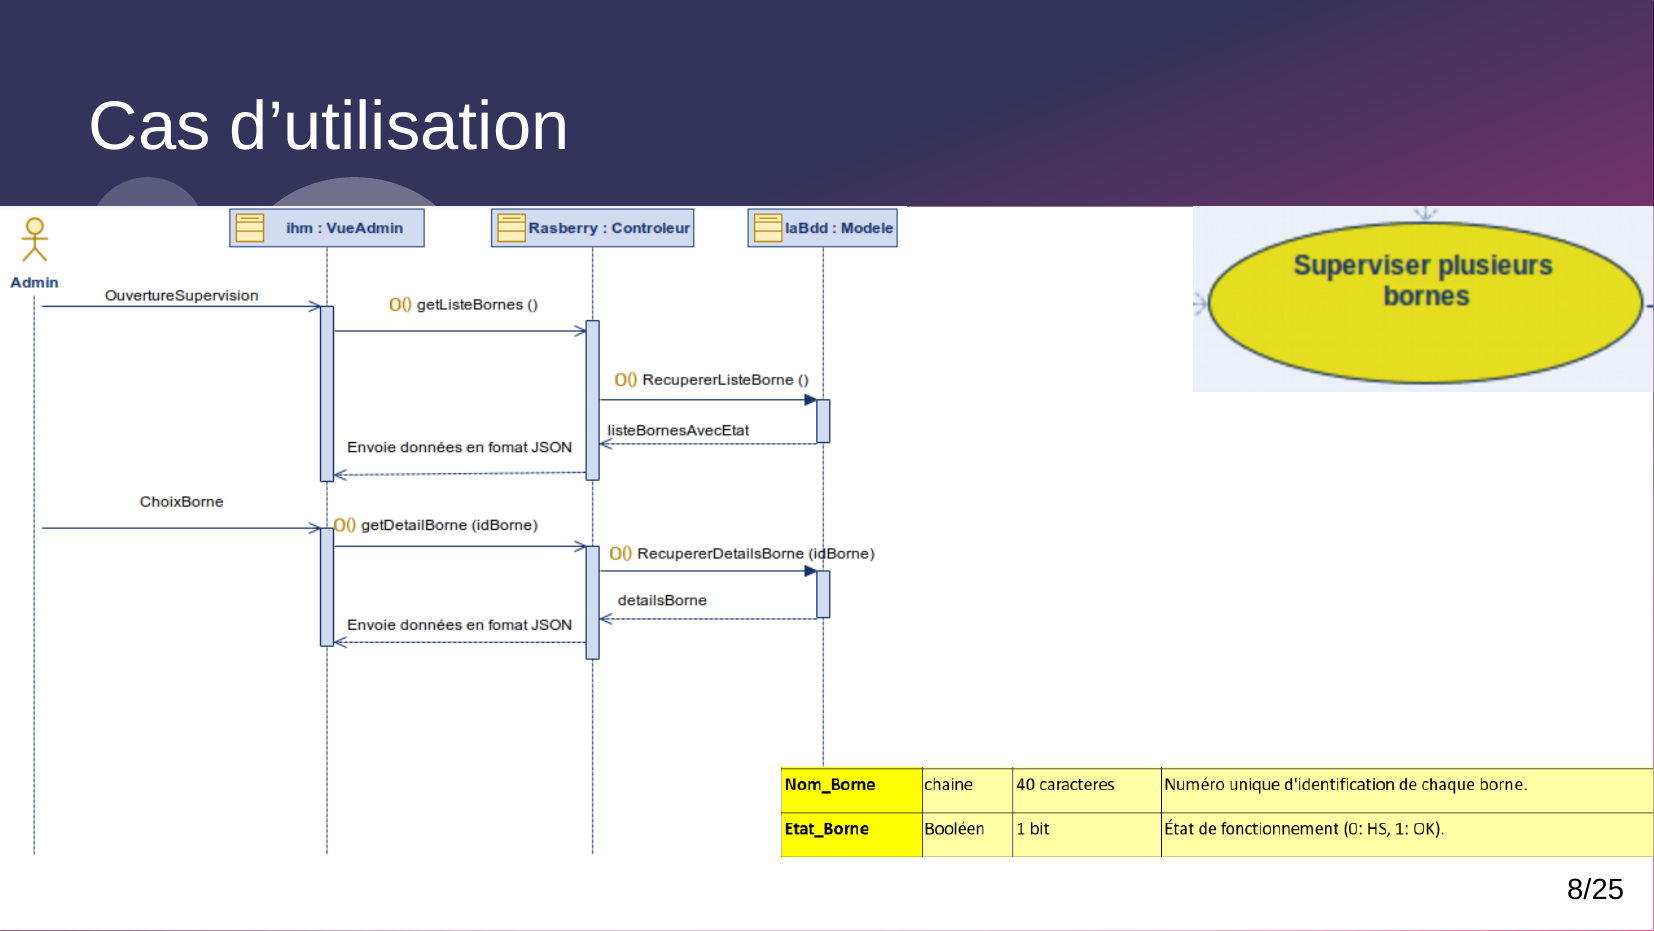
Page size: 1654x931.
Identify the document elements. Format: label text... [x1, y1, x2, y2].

title Cas d’utilisation [88, 44, 1565, 207]
picture [0, 206, 1654, 861]
picture [1193, 206, 1654, 392]
